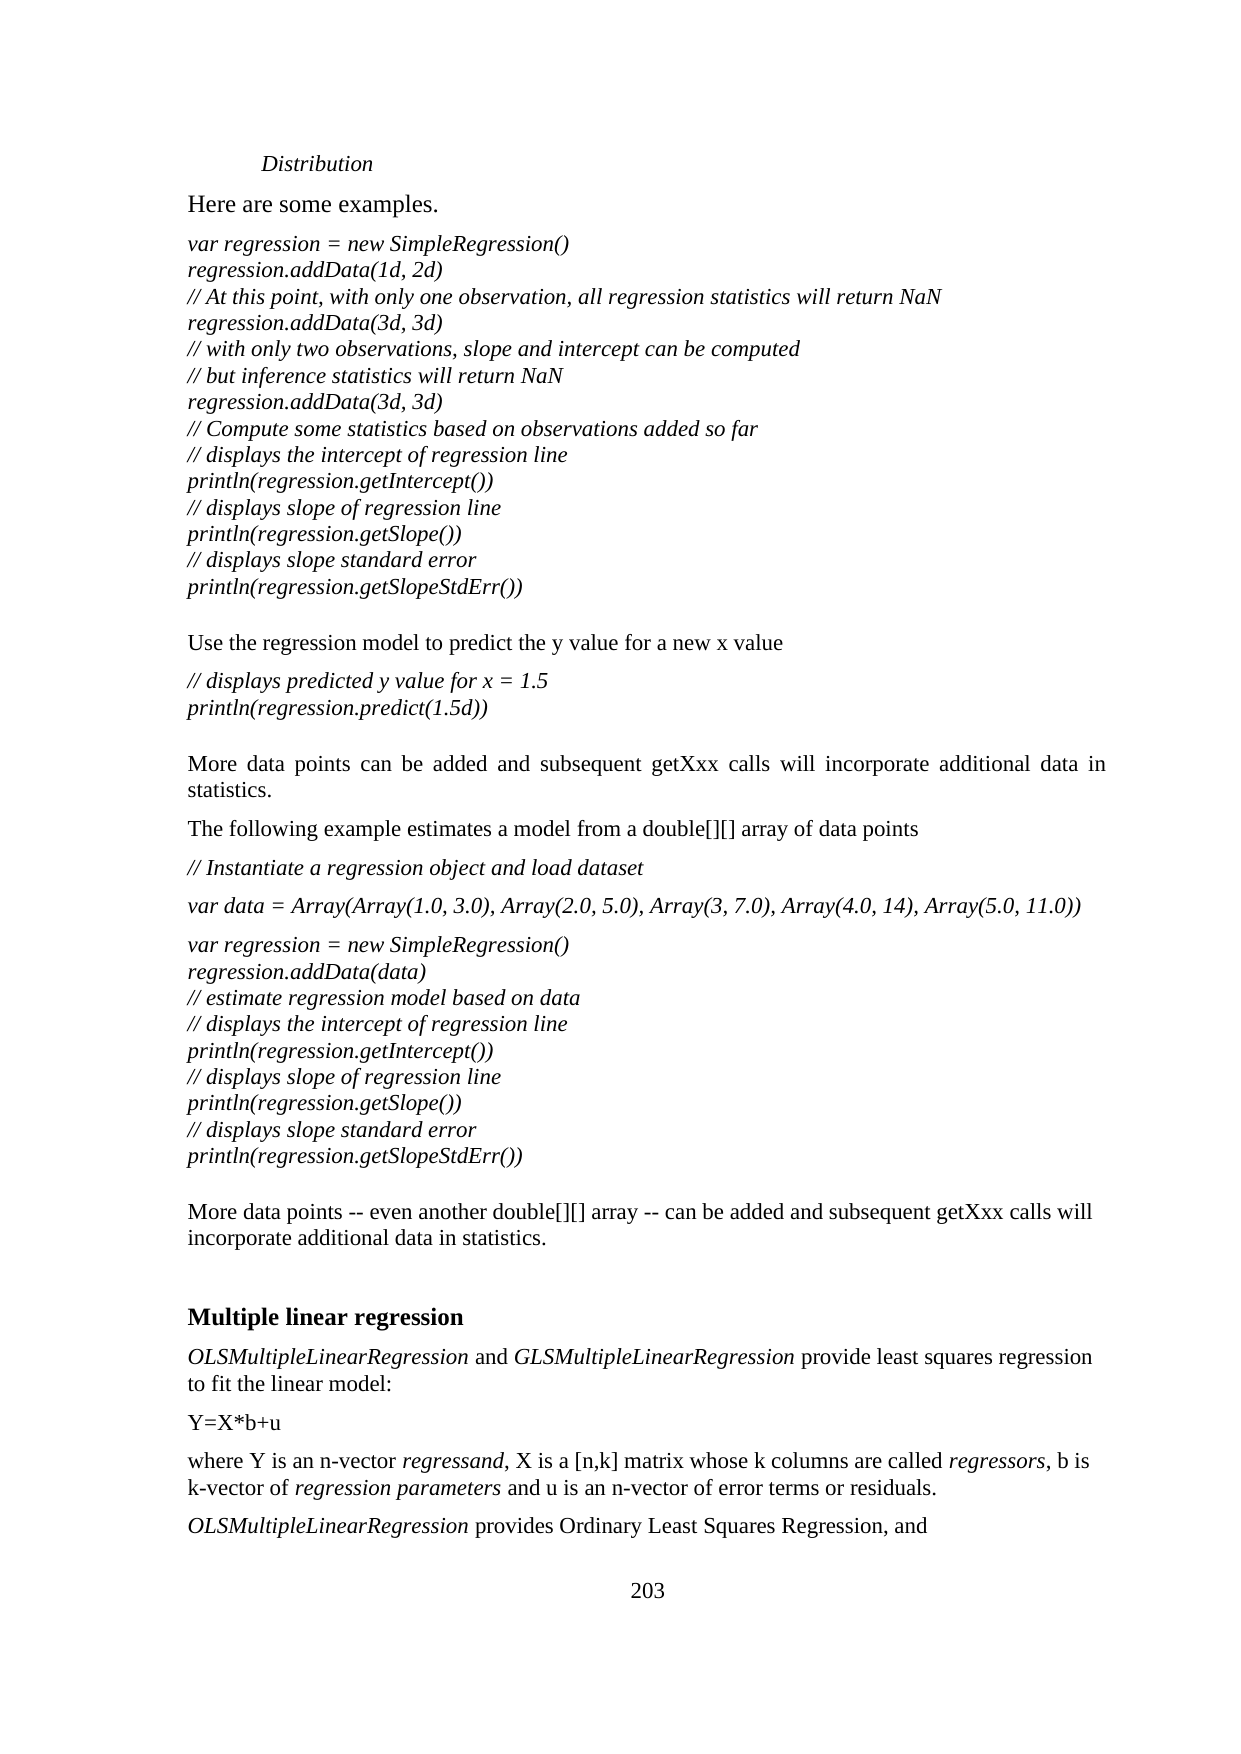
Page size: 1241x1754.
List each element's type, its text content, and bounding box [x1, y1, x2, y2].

text // with only two observations, slope and intercept can be computed [187, 336, 1108, 362]
text // Compute some statistics based on observations added so far [187, 414, 1108, 441]
text regression.addData(data) [187, 958, 1108, 984]
text println(regression.getSlope()) [187, 1089, 1108, 1116]
text var regression = new SimpleRegression() [187, 931, 1108, 958]
text OLSMultipleLinearRegression and GLSMultipleLinearRegression provide least squares regression to fit the linear model: [187, 1343, 1108, 1396]
text regression.addData(3d, 3d) [187, 309, 1108, 336]
text where Y is an n-vector regressand, X is a [n,k] matrix whose k columns are called regressors, b is k-vector of regression parameters and u is an n-vector of error terms or residuals. [187, 1447, 1108, 1500]
text // displays slope standard error [187, 546, 1108, 573]
text println(regression.getSlope()) [187, 520, 1108, 546]
text println(regression.getSlopeStdErr()) [187, 1142, 1108, 1168]
text println(regression.getSlopeStdErr()) [187, 573, 1108, 599]
text // displays the intercept of regression line [187, 1010, 1108, 1037]
text regression.addData(1d, 2d) [187, 256, 1108, 283]
text // but inference statistics will return NaN [187, 362, 1108, 388]
text More data points -- even another double[][] array -- can be added and subsequent getXxx calls will incorporate additional data in statistics. [187, 1198, 1108, 1251]
text // displays slope of regression line [187, 494, 1108, 520]
text // displays slope standard error [187, 1116, 1108, 1142]
list Distribution [232, 150, 1108, 176]
text var regression = new SimpleRegression() [187, 230, 1108, 256]
text More data points can be added and subsequent getXxx calls will incorporate additional data in statistics. [187, 749, 1108, 802]
text // At this point, with only one observation, all regression statistics will return NaN [187, 283, 1108, 309]
text Multiple linear regression [187, 1302, 1108, 1331]
text Use the regression model to predict the y value for a new x value [187, 628, 1108, 655]
text regression.addData(3d, 3d) [187, 388, 1108, 414]
text println(regression.getIntercept()) [187, 1037, 1108, 1063]
text println(regression.predict(1.5d)) [187, 694, 1108, 720]
text // Instantiate a regression object and load dataset [187, 854, 1108, 880]
text // estimate regression model based on data [187, 984, 1108, 1010]
text The following example estimates a model from a double[][] array of data points [187, 815, 1108, 841]
text OLSMultipleLinearRegression provides Ordinary Least Squares Regression, and [187, 1513, 1108, 1539]
text Y=X*b+u [187, 1408, 1108, 1435]
text Here are some examples. [187, 189, 1108, 218]
text println(regression.getIntercept()) [187, 467, 1108, 494]
text // displays predicted y value for x = 1.5 [187, 667, 1108, 694]
text // displays slope of regression line [187, 1063, 1108, 1089]
text var data = Array(Array(1.0, 3.0), Array(2.0, 5.0), Array(3, 7.0), Array(4.0, 14), Array(5.0, 11.0)) [187, 892, 1108, 919]
text // displays the intercept of regression line [187, 441, 1108, 467]
